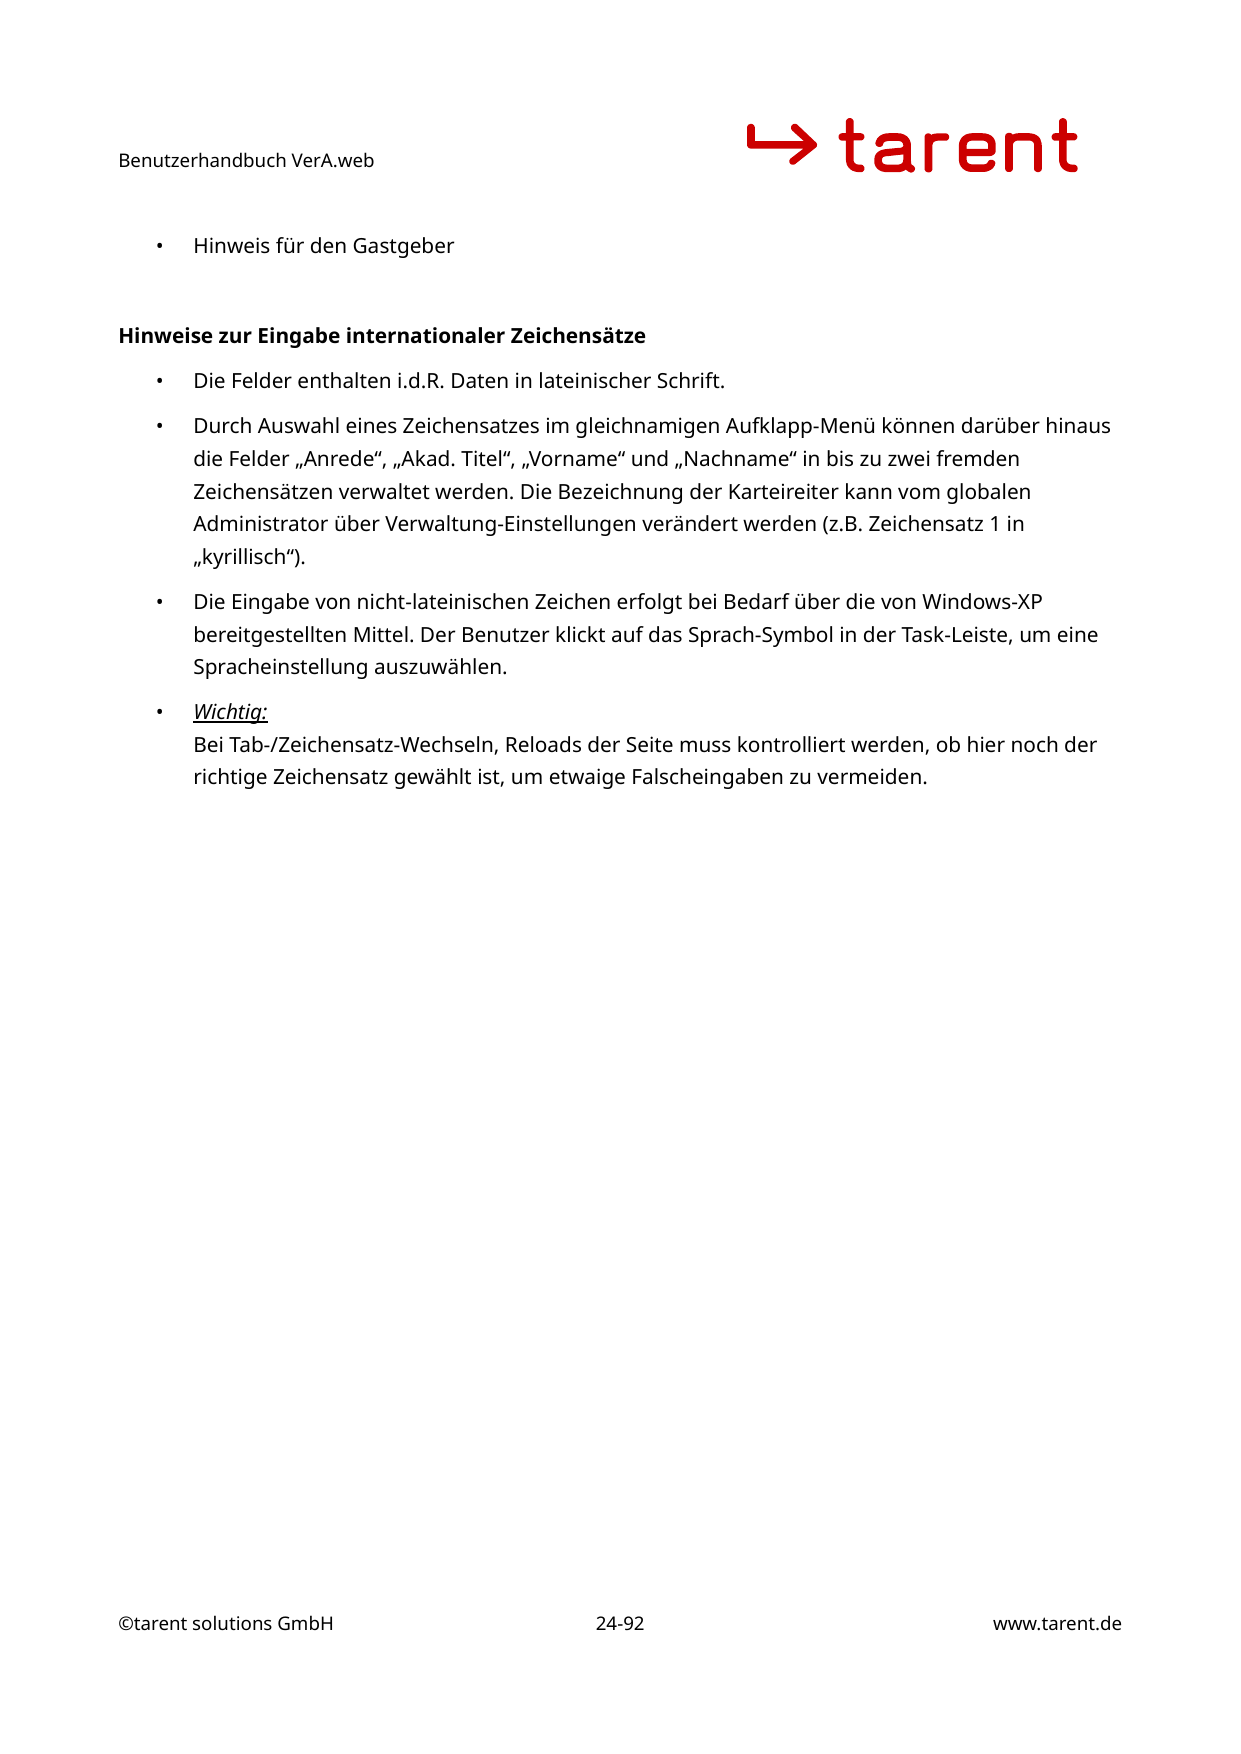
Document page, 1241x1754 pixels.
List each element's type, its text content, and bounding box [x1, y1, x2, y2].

list Hinweis für den Gastgeber [156, 232, 1122, 260]
list Durch Auswahl eines Zeichensatzes im gleichnamigen Aufklapp-Menü können darüber hinaus die Felder „Anrede“, „Akad. Titel“, „Vorname“ und „Nachname“ in bis zu zwei fremden Zeichensätzen verwaltet werden. Die Bezeichnung der Karteireiter kann vom globalen Administrator über Verwaltung-Einstellungen verändert werden (z.B. Zeichensatz 1 in „kyrillisch“). [156, 412, 1122, 571]
list Die Eingabe von nicht-lateinischen Zeichen erfolgt bei Bedarf über die von Windows-XP bereitgestellten Mittel. Der Benutzer klickt auf das Sprach-Symbol in der Task-Leiste, um eine Spracheinstellung auszuwählen. [156, 587, 1122, 681]
text Hinweise zur Eingabe internationaler Zeichensätze [118, 322, 1122, 350]
list Die Felder enthalten i.d.R. Daten in lateinischer Schrift. [156, 367, 1122, 395]
list Wichtig: Bei Tab-/Zeichensatz-Wechseln, Reloads der Seite muss kontrolliert werden, ob hier noch der richtige Zeichensatz gewählt ist, um etwaige Falscheingaben zu vermeiden. [156, 697, 1122, 791]
